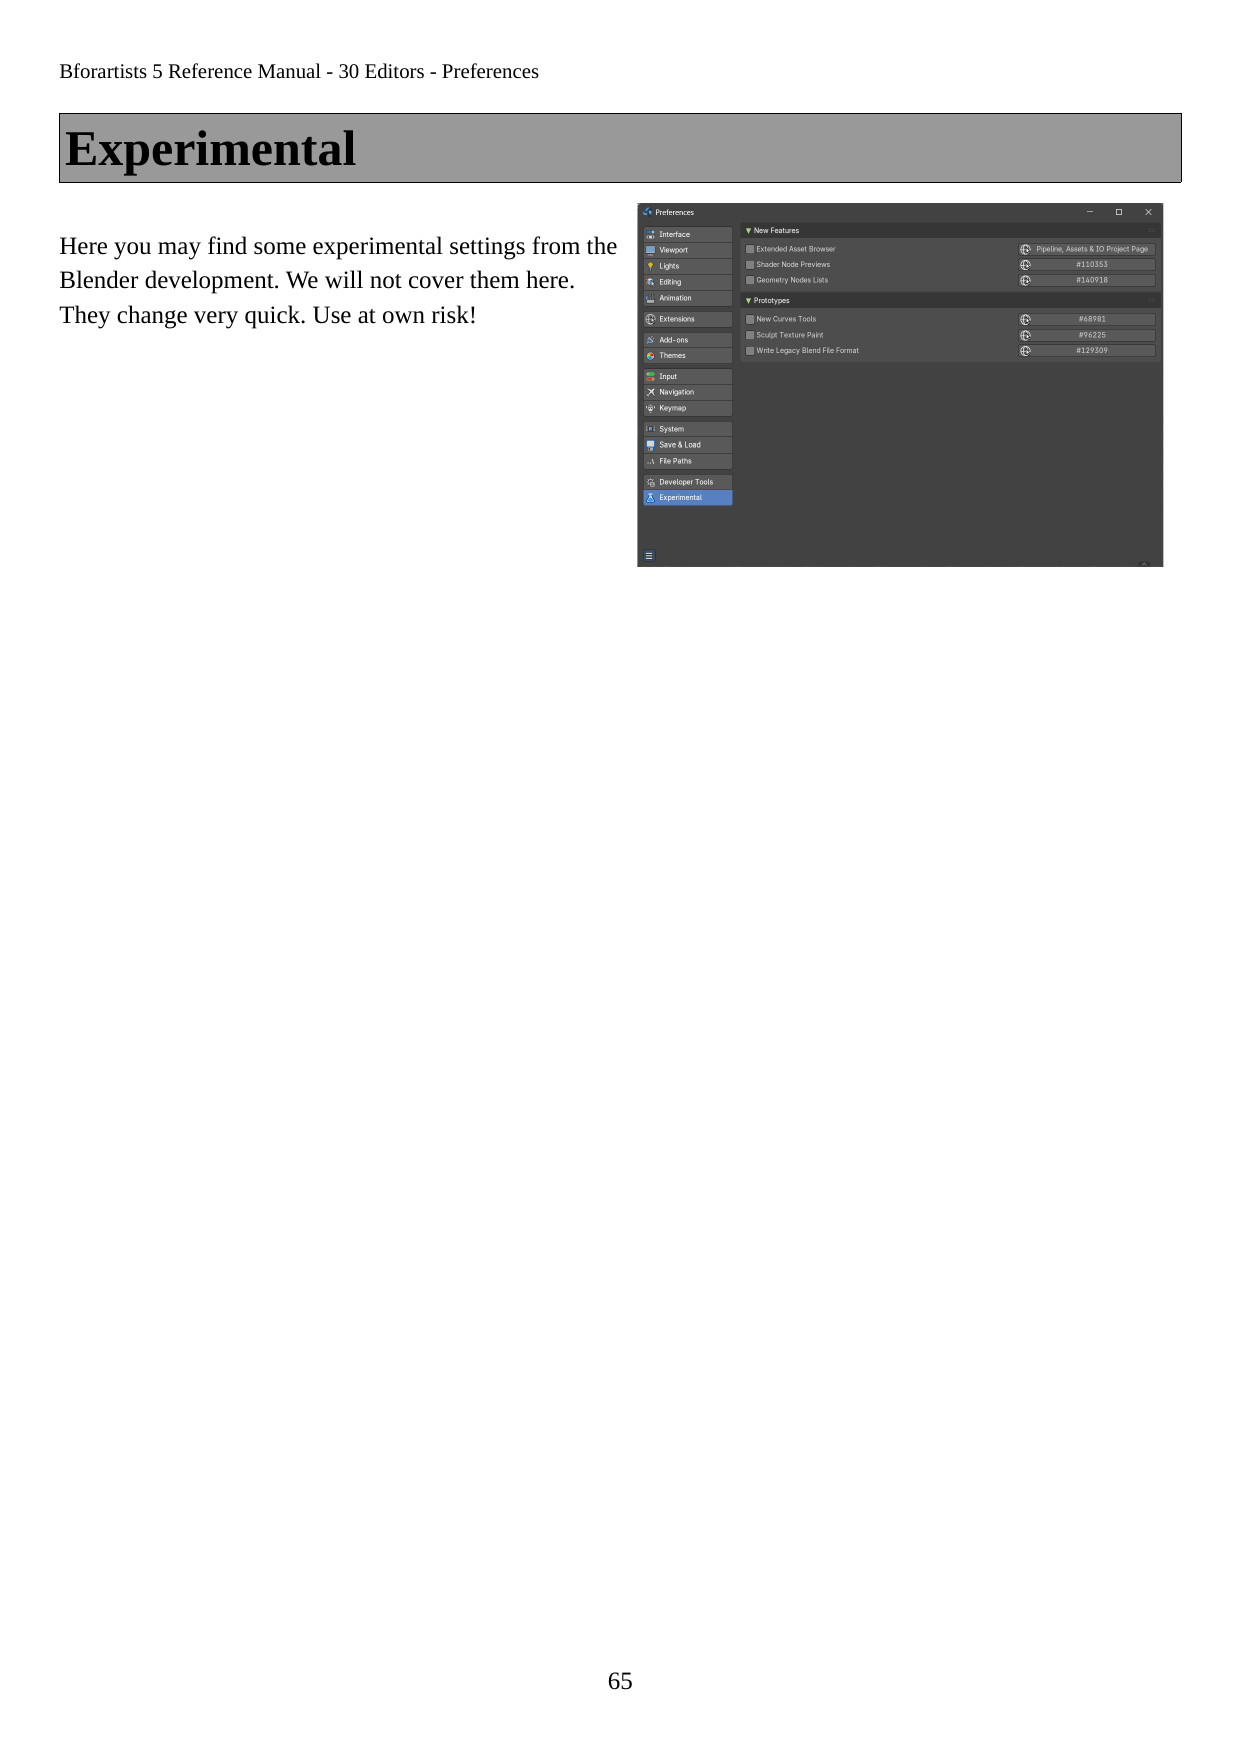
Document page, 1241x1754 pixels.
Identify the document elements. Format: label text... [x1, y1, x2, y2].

text Here you may find some experimental settings from the Blender development. We will not cover them here. They change very quick. Use at own risk! [59, 231, 637, 328]
picture [637, 203, 1164, 567]
table_header Experimental [60, 114, 1181, 182]
